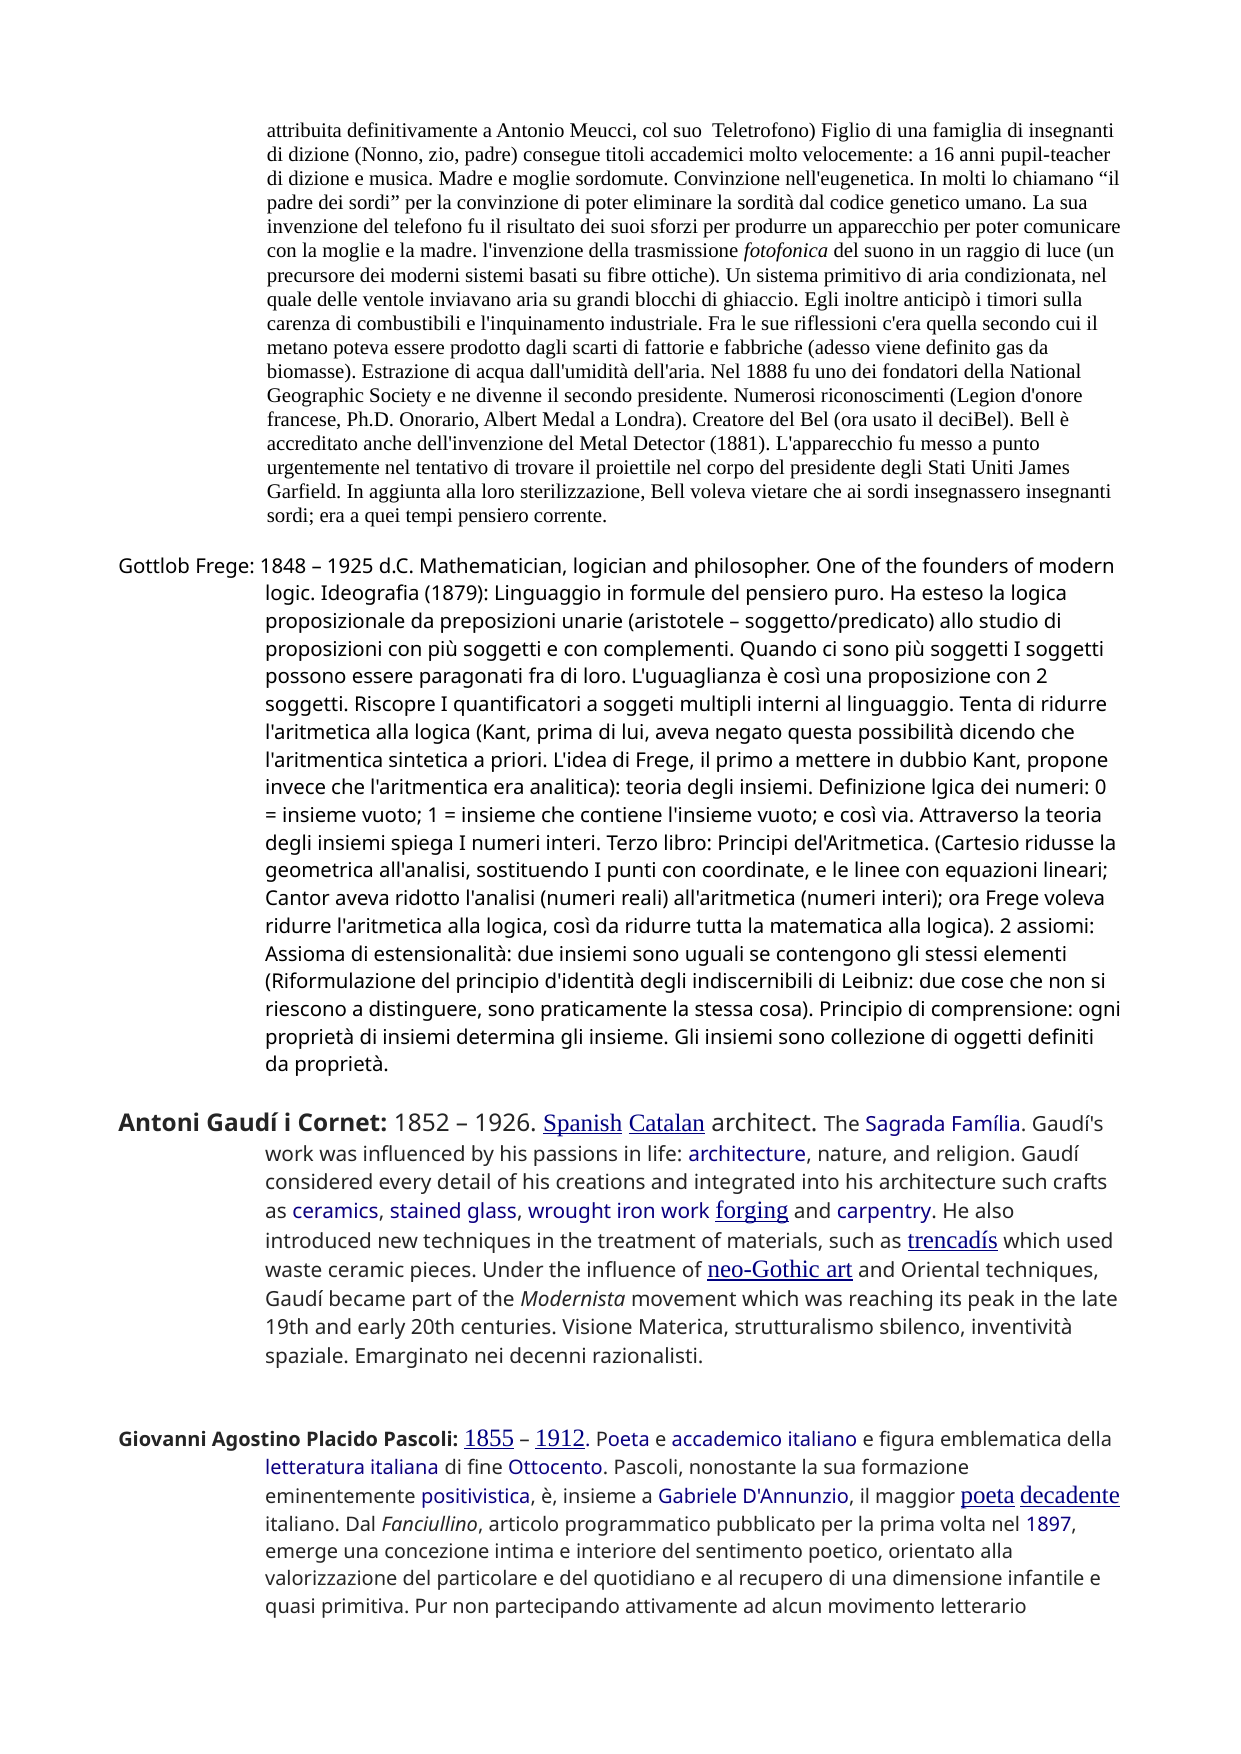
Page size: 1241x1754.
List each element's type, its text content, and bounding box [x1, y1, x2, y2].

text Antoni Gaudí i Cornet: 1852 – 1926. Spanish Catalan architect. The Sagrada Família. Gaudí's work was influenced by his passions in life: architecture, nature, and religion. Gaudí considered every detail of his creations and integrated into his architecture such crafts as ceramics, stained glass, wrought iron work forging and carpentry. He also introduced new techniques in the treatment of materials, such as trencadís which used waste ceramic pieces. Under the influence of neo-Gothic art and Oriental techniques, Gaudí became part of the Modernista movement which was reaching its peak in the late 19th and early 20th centuries. Visione Materica, strutturalismo sbilenco, inventività spaziale. Emarginato nei decenni razionalisti. [118, 1105, 1122, 1369]
text Gottlob Frege: 1848 – 1925 d.C. Mathematician, logician and philosopher. One of the founders of modern logic. Ideografia (1879): Linguaggio in formule del pensiero puro. Ha esteso la logica proposizionale da preposizioni unarie (aristotele – soggetto/predicato) allo studio di proposizioni con più soggetti e con complementi. Quando ci sono più soggetti I soggetti possono essere paragonati fra di loro. L'uguaglianza è così una proposizione con 2 soggetti. Riscopre I quantificatori a soggeti multipli interni al linguaggio. Tenta di ridurre l'aritmetica alla logica (Kant, prima di lui, aveva negato questa possibilità dicendo che l'aritmentica sintetica a priori. L'idea di Frege, il primo a mettere in dubbio Kant, propone invece che l'aritmentica era analitica): teoria degli insiemi. Definizione lgica dei numeri: 0 = insieme vuoto; 1 = insieme che contiene l'insieme vuoto; e così via. Attraverso la teoria degli insiemi spiega I numeri interi. Terzo libro: Principi del'Aritmetica. (Cartesio ridusse la geometrica all'analisi, sostituendo I punti con coordinate, e le linee con equazioni lineari; Cantor aveva ridotto l'analisi (numeri reali) all'aritmetica (numeri interi); ora Frege voleva ridurre l'aritmetica alla logica, così da ridurre tutta la matematica alla logica). 2 assiomi: Assioma di estensionalità: due insiemi sono uguali se contengono gli stessi elementi (Riformulazione del principio d'identità degli indiscernibili di Leibniz: due cose che non si riescono a distinguere, sono praticamente la stessa cosa). Principio di comprensione: ogni proprietà di insiemi determina gli insieme. Gli insiemi sono collezione di oggetti definiti da proprietà. [118, 551, 1122, 1078]
text Giovanni Agostino Placido Pascoli: 1855 – 1912. Poeta e accademico italiano e figura emblematica della letteratura italiana di fine Ottocento. Pascoli, nonostante la sua formazione eminentemente positivistica, è, insieme a Gabriele D'Annunzio, il maggior poeta decadente italiano. Dal Fanciullino, articolo programmatico pubblicato per la prima volta nel 1897, emerge una concezione intima e interiore del sentimento poetico, orientato alla valorizzazione del particolare e del quotidiano e al recupero di una dimensione infantile e quasi primitiva. Pur non partecipando attivamente ad alcun movimento letterario [118, 1423, 1122, 1619]
text attribuita definitivamente a Antonio Meucci, col suo Teletrofono) Figlio di una famiglia di insegnanti di dizione (Nonno, zio, padre) consegue titoli accademici molto velocemente: a 16 anni pupil-teacher di dizione e musica. Madre e moglie sordomute. Convinzione nell'eugenetica. In molti lo chiamano “il padre dei sordi” per la convinzione di poter eliminare la sordità dal codice genetico umano. La sua invenzione del telefono fu il risultato dei suoi sforzi per produrre un apparecchio per poter comunicare con la moglie e la madre. l'invenzione della trasmissione fotofonica del suono in un raggio di luce (un precursore dei moderni sistemi basati su fibre ottiche). Un sistema primitivo di aria condizionata, nel quale delle ventole inviavano aria su grandi blocchi di ghiaccio. Egli inoltre anticipò i timori sulla carenza di combustibili e l'inquinamento industriale. Fra le sue riflessioni c'era quella secondo cui il metano poteva essere prodotto dagli scarti di fattorie e fabbriche (adesso viene definito gas da biomasse). Estrazione di acqua dall'umidità dell'aria. Nel 1888 fu uno dei fondatori della National Geographic Society e ne divenne il secondo presidente. Numerosi riconoscimenti (Legion d'onore francese, Ph.D. Onorario, Albert Medal a Londra). Creatore del Bel (ora usato il deciBel). Bell è accreditato anche dell'invenzione del Metal Detector (1881). L'apparecchio fu messo a punto urgentemente nel tentativo di trovare il proiettile nel corpo del presidente degli Stati Uniti James Garfield. In aggiunta alla loro sterilizzazione, Bell voleva vietare che ai sordi insegnassero insegnanti sordi; era a quei tempi pensiero corrente. [118, 118, 1122, 527]
